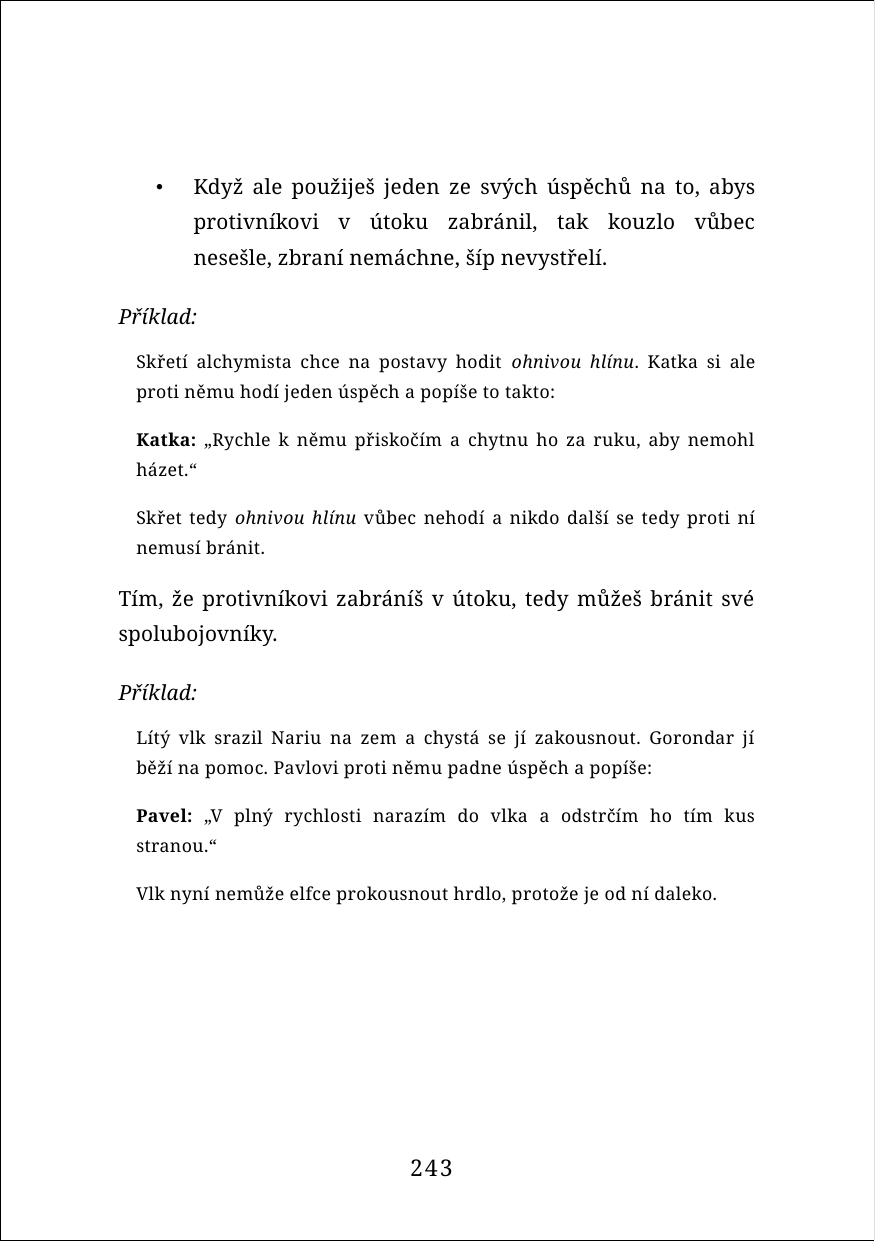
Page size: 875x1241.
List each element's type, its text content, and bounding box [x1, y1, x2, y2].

text Lítý vlk srazil Nariu na zem a chystá se jí zakousnout. Gorondar jí běží na pomoc. Pavlovi proti němu padne úspěch a popíše: [136, 726, 756, 780]
list Když ale použiješ jeden ze svých úspěchů na to, abys protivníkovi v útoku zabránil, tak kouzlo vůbec nesešle, zbraní nemáchne, šíp nevystřelí. [156, 172, 756, 271]
text Příklad: [118, 302, 756, 330]
text Skřet tedy ohnivou hlínu vůbec nehodí a nikdo další se tedy proti ní nemusí bránit. [136, 506, 756, 560]
text Příklad: [118, 678, 756, 707]
text Pavel: „V plný rychlosti narazím do vlka a odstrčím ho tím kus stranou.“ [136, 804, 756, 858]
text Katka: „Rychle k němu přiskočím a chytnu ho za ruku, aby nemohl házet.“ [136, 427, 756, 482]
text Vlk nyní nemůže elfce prokousnout hrdlo, protože je od ní daleko. [136, 882, 756, 906]
text Skřetí alchymista chce na postavy hodit ohnivou hlínu. Katka si ale proti němu hodí jeden úspěch a popíše to takto: [136, 349, 756, 404]
text Tím, že protivníkovi zabráníš v útoku, tedy můžeš bránit své spolubojovníky. [118, 584, 756, 648]
